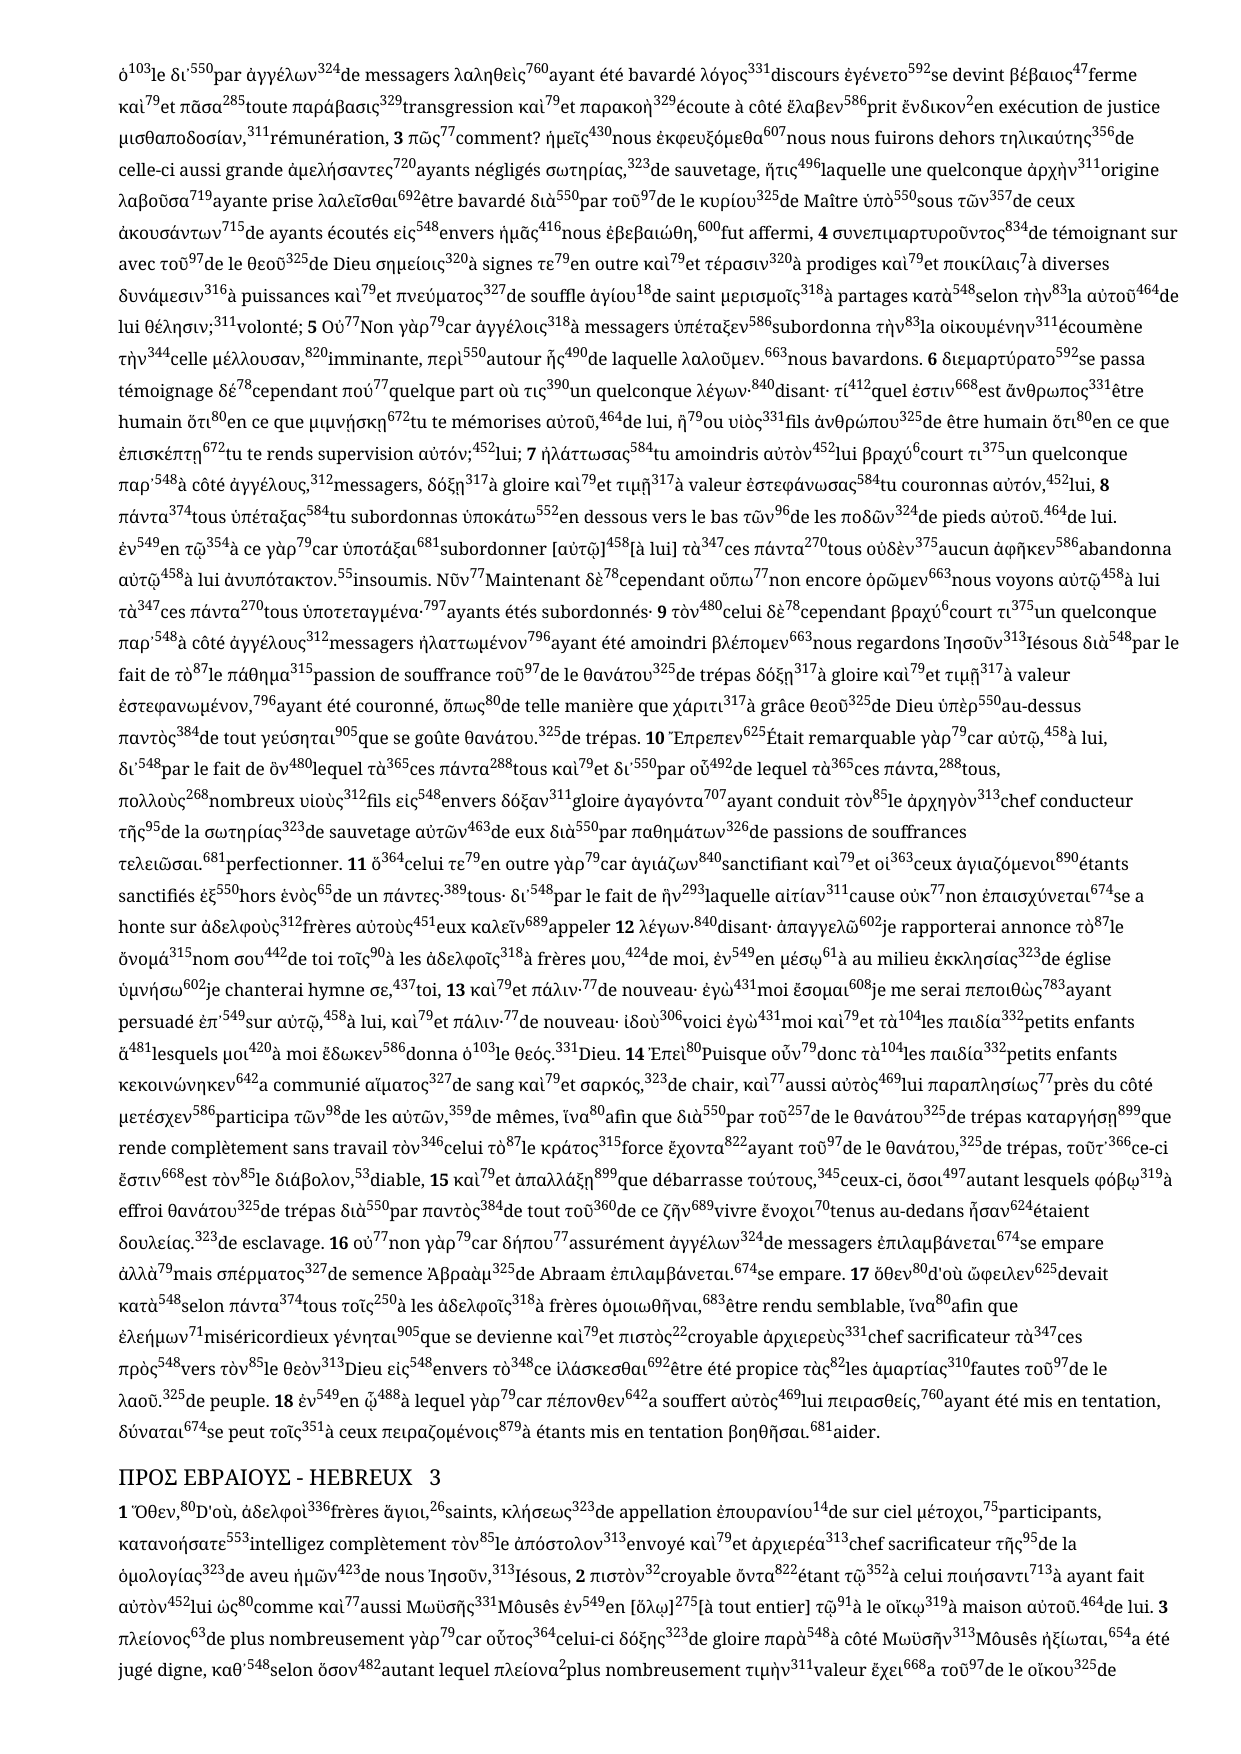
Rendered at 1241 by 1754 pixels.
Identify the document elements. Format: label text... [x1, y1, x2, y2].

text 1 Διὰ548Par le fait de τοῦτο348ce-ci δεῖ668attache de lien περισσοτέρως77plus surabondamment προσέχειν689attenir ἡμᾶς416nous τοῖς353à ces ἀκουσθεῖσιν,749à ayants étés écoutés, μήποτε80de peur que παραρυῶμεν.894que nous coulions à côté. 2 εἰ80si γὰρ79car ὁ103le δι᾽550par ἀγγέλων324de messagers λαληθεὶς760ayant été bavardé λόγος331discours ἐγένετο592se devint βέβαιος47ferme καὶ79et πᾶσα285toute παράβασις329transgression καὶ79et παρακοὴ329écoute à côté ἔλαβεν586prit ἔνδικον2en exécution de justice μισθαποδοσίαν,311rémunération, 3 πῶς77comment? ἡμεῖς430nous ἐκφευξόμεθα607nous nous fuirons dehors τηλικαύτης356de celle-ci aussi grande ἀμελήσαντες720ayants négligés σωτηρίας,323de sauvetage, ἥτις496laquelle une quelconque ἀρχὴν311origine λαβοῦσα719ayante prise λαλεῖσθαι692être bavardé διὰ550par τοῦ97de le κυρίου325de Maître ὑπὸ550sous τῶν357de ceux ἀκουσάντων715de ayants écoutés εἰς548envers ἡμᾶς416nous ἐβεβαιώθη,600fut affermi, 4 συνεπιμαρτυροῦντος834de témoignant sur avec τοῦ97de le θεοῦ325de Dieu σημείοις320à signes τε79en outre καὶ79et τέρασιν320à prodiges καὶ79et ποικίλαις7à diverses δυνάμεσιν316à puissances καὶ79et πνεύματος327de souffle ἁγίου18de saint μερισμοῖς318à partages κατὰ548selon τὴν83la αὐτοῦ464de lui θέλησιν;311volonté; 5 Οὐ77Non γὰρ79car ἀγγέλοις318à messagers ὑπέταξεν586subordonna τὴν83la οἰκουμένην311écoumène τὴν344celle μέλλουσαν,820imminante, περὶ550autour ἧς490de laquelle λαλοῦμεν.663nous bavardons. 6 διεμαρτύρατο592se passa témoignage δέ78cependant πού77quelque part où τις390un quelconque λέγων·840disant· τί412quel ἐστιν668est ἄνθρωπος331être humain ὅτι80en ce que μιμνῄσκῃ672tu te mémorises αὐτοῦ,464de lui, ἢ79ou υἱὸς331fils ἀνθρώπου325de être humain ὅτι80en ce que ἐπισκέπτῃ672tu te rends supervision αὐτόν;452lui; 7 ἠλάττωσας584tu amoindris αὐτὸν452lui βραχύ6court τι375un quelconque παρ᾽548à côté ἀγγέλους,312messagers, δόξῃ317à gloire καὶ79et τιμῇ317à valeur ἐστεφάνωσας584tu couronnas αὐτόν,452lui, 8 πάντα374tous ὑπέταξας584tu subordonnas ὑποκάτω552en dessous vers le bas τῶν96de les ποδῶν324de pieds αὐτοῦ.464de lui. ἐν549en τῷ354à ce γὰρ79car ὑποτάξαι681subordonner [αὐτῷ]458[à lui] τὰ347ces πάντα270tous οὐδὲν375aucun ἀφῆκεν586abandonna αὐτῷ458à lui ἀνυπότακτον.55insoumis. Νῦν77Maintenant δὲ78cependant οὔπω77non encore ὁρῶμεν663nous voyons αὐτῷ458à lui τὰ347ces πάντα270tous ὑποτεταγμένα·797ayants étés subordonnés· 9 τὸν480celui δὲ78cependant βραχύ6court τι375un quelconque παρ᾽548à côté ἀγγέλους312messagers ἠλαττωμένον796ayant été amoindri βλέπομεν663nous regardons Ἰησοῦν313Iésous διὰ548par le fait de τὸ87le πάθημα315passion de souffrance τοῦ97de le θανάτου325de trépas δόξῃ317à gloire καὶ79et τιμῇ317à valeur ἐστεφανωμένον,796ayant été couronné, ὅπως80de telle manière que χάριτι317à grâce θεοῦ325de Dieu ὑπὲρ550au-dessus παντὸς384de tout γεύσηται905que se goûte θανάτου.325de trépas. 10 Ἔπρεπεν625Était remarquable γὰρ79car αὐτῷ,458à lui, δι᾽548par le fait de ὃν480lequel τὰ365ces πάντα288tous καὶ79et δι᾽550par οὗ492de lequel τὰ365ces πάντα,288tous, πολλοὺς268nombreux υἱοὺς312fils εἰς548envers δόξαν311gloire ἀγαγόντα707ayant conduit τὸν85le ἀρχηγὸν313chef conducteur τῆς95de la σωτηρίας323de sauvetage αὐτῶν463de eux διὰ550par παθημάτων326de passions de souffrances τελειῶσαι.681perfectionner. 11 ὅ364celui τε79en outre γὰρ79car ἁγιάζων840sanctifiant καὶ79et οἱ363ceux ἁγιαζόμενοι890étants sanctifiés ἐξ550hors ἑνὸς65de un πάντες·389tous· δι᾽548par le fait de ἣν293laquelle αἰτίαν311cause οὐκ77non ἐπαισχύνεται674se a honte sur ἀδελφοὺς312frères αὐτοὺς451eux καλεῖν689appeler 12 λέγων·840disant· ἀπαγγελῶ602je rapporterai annonce τὸ87le ὄνομά315nom σου442de toi τοῖς90à les ἀδελφοῖς318à frères μου,424de moi, ἐν549en μέσῳ61à au milieu ἐκκλησίας323de église ὑμνήσω602je chanterai hymne σε,437toi, 13 καὶ79et πάλιν·77de nouveau· ἐγὼ431moi ἔσομαι608je me serai πεποιθὼς783ayant persuadé ἐπ᾽549sur αὐτῷ,458à lui, καὶ79et πάλιν·77de nouveau· ἰδοὺ306voici ἐγὼ431moi καὶ79et τὰ104les παιδία332petits enfants ἅ481lesquels μοι420à moi ἔδωκεν586donna ὁ103le θεός.331Dieu. 14 Ἐπεὶ80Puisque οὖν79donc τὰ104les παιδία332petits enfants κεκοινώνηκεν642a communié αἵματος327de sang καὶ79et σαρκός,323de chair, καὶ77aussi αὐτὸς469lui παραπλησίως77près du côté μετέσχεν586participa τῶν98de les αὐτῶν,359de mêmes, ἵνα80afin que διὰ550par τοῦ257de le θανάτου325de trépas καταργήσῃ899que rende complètement sans travail τὸν346celui τὸ87le κράτος315force ἔχοντα822ayant τοῦ97de le θανάτου,325de trépas, τοῦτ᾽366ce-ci ἔστιν668est τὸν85le διάβολον,53diable, 15 καὶ79et ἀπαλλάξῃ899que débarrasse τούτους,345ceux-ci, ὅσοι497autant lesquels φόβῳ319à effroi θανάτου325de trépas διὰ550par παντὸς384de tout τοῦ360de ce ζῆν689vivre ἔνοχοι70tenus au-dedans ἦσαν624étaient δουλείας.323de esclavage. 16 οὐ77non γὰρ79car δήπου77assurément ἀγγέλων324de messagers ἐπιλαμβάνεται674se empare ἀλλὰ79mais σπέρματος327de semence Ἀβραὰμ325de Abraam ἐπιλαμβάνεται.674se empare. 17 ὅθεν80d'où ὤφειλεν625devait κατὰ548selon πάντα374tous τοῖς250à les ἀδελφοῖς318à frères ὁμοιωθῆναι,683être rendu semblable, ἵνα80afin que ἐλεήμων71miséricordieux γένηται905que se devienne καὶ79et πιστὸς22croyable ἀρχιερεὺς331chef sacrificateur τὰ347ces πρὸς548vers τὸν85le θεὸν313Dieu εἰς548envers τὸ348ce ἱλάσκεσθαι692être été propice τὰς82les ἁμαρτίας310fautes τοῦ97de le λαοῦ.325de peuple. 18 ἐν549en ᾧ488à lequel γὰρ79car πέπονθεν642a souffert αὐτὸς469lui πειρασθείς,760ayant été mis en tentation, δύναται674se peut τοῖς351à ceux πειραζομένοις879à étants mis en tentation βοηθῆσαι.681aider. [118, 59, 1181, 1444]
text 1 Ὅθεν,80D'où, ἀδελφοὶ336frères ἅγιοι,26saints, κλήσεως323de appellation ἐπουρανίου14de sur ciel μέτοχοι,75participants, κατανοήσατε553intelligez complètement τὸν85le ἀπόστολον313envoyé καὶ79et ἀρχιερέα313chef sacrificateur τῆς95de la ὁμολογίας323de aveu ἡμῶν423de nous Ἰησοῦν,313Iésous, 2 πιστὸν32croyable ὄντα822étant τῷ352à celui ποιήσαντι713à ayant fait αὐτὸν452lui ὡς80comme καὶ77aussi Μωϋσῆς331Môusês ἐν549en [ὅλῳ]275[à tout entier] τῷ91à le οἴκῳ319à maison αὐτοῦ.464de lui. 3 πλείονος63de plus nombreusement γὰρ79car οὗτος364celui-ci δόξης323de gloire παρὰ548à côté Μωϋσῆν313Môusês ἠξίωται,654a été jugé digne, καθ᾽548selon ὅσον482autant lequel πλείονα2plus nombreusement τιμὴν311valeur ἔχει668a τοῦ97de le οἴκου325de maison ὁ364celui κατασκευάσας721ayant préparé de haut en bas αὐτόν·452lui· 4 πᾶς287tout γὰρ79car οἶκος331maison κατασκευάζεται680est préparé de haut en bas ὑπό550sous τινος,384de un quelconque, ὁ364celui δὲ78cependant πάντα374tous κατασκευάσας721ayant préparé de haut en bas θεός.331Dieu. 5 καὶ79et Μωϋσῆς331Môusês μὲν79certes πιστὸς47croyable ἐν549en ὅλῳ275à tout entier τῷ91à le οἴκῳ319à maison αὐτοῦ464de lui ὡς80comme θεράπων331thérapeute εἰς548envers μαρτύριον315témoignage τῶν359de ces λαληθησομένων,767de qui seront bavardés, 6 Χριστὸς331Christ δὲ78cependant ὡς80comme υἱὸς331fils ἐπὶ548sur τὸν85le οἶκον313maison αὐτοῦ·464de lui· οὗ492de lequel οἶκός331maison ἐσμεν663nous sommes ἡμεῖς,430nous, ἐάν[περ]80si le cas échéant certes τὴν243la παρρησίαν311oralité franche καὶ79et τὸ87le καύχημα315vantardise τῆς255de la ἐλπίδος323de espérance κατάσχωμεν.894que nous tenions de haut en bas. 7 Διό,79C'est pourquoi, καθὼς77de haut en bas comme λέγει668dit τὸ105le πνεῦμα333souffle τὸ105le ἅγιον·24saint· σήμερον77aujourd'hui ἐὰν80si le cas échéant τῆς95de la φωνῆς323de son de voix αὐτοῦ464de lui ἀκούσητε,896que vous écoutiez, 8 μὴ77ne pas σκληρύνητε896que vous durcissiez τὰς82les καρδίας310coeurs ὑμῶν441de vous ὡς80comme ἐν549en τῷ91à le παραπικρασμῷ319à aigreur à côté κατὰ548selon τὴν83la ἡμέραν311journée τοῦ97de le πειρασμοῦ325de tentation ἐν549en τῇ89à la ἐρήμῳ,57à déserte, 9 οὗ77où ἐπείρασαν585mirent en tentation οἱ102les πατέρες330pères ὑμῶν441de vous ἐν549en δοκιμασίᾳ317à docimasie καὶ79et εἶδον585virent τὰ86les ἔργα314travaux μου424de moi 10 τεσσεράκοντα180quarante ἔτη·314ans· διὸ79c'est pourquoi προσώχθισα582je colérai vers τῇ89à la γενεᾷ317à génération ταύτῃ142à celle-ci καὶ79et εἶπον·582je dis· ἀεὶ77toujours πλανῶνται679sont égarés τῇ249à la καρδίᾳ,317à coeur, αὐτοὶ468eux δὲ78cependant οὐκ77non ἔγνωσαν585connurent τὰς82les ὁδούς310chemins μου,424de moi, 11 ὡς80comme ὤμοσα582je jurai ἐν549en τῇ89à la ὀργῇ317à colère μου·424de moi· εἰ77si εἰσελεύσονται611se viendront à l'intérieur εἰς548envers τὴν83la κατάπαυσίν311pause de haut en bas μου.424de moi. 12 Βλέπετε,569Regardez, ἀδελφοί,336frères, μήποτε80de peur que ἔσται612se sera ἔν549en τινι378à un quelconque ὑμῶν441de vous καρδία329coeur πονηρὰ20méchante ἀπιστίας323de incroyance ἐν549en τῷ354à ce ἀποστῆναι681dresser au loin ἀπὸ550au loin θεοῦ325de Dieu ζῶντος,834de vivant, 13 ἀλλὰ79mais παρακαλεῖτε569appelez à côté ἑαυτοὺς515vous-mêmes καθ᾽548selon ἑκάστην267chacune ἡμέραν,311journée, ἄχρις80jusqu'à l'extrémité οὗ494de lequel τὸ366ce σήμερον77aujourd'hui καλεῖται,680est appelé, ἵνα80afin que μὴ77ne pas σκληρυνθῇ911que soit durci τις390un quelconque ἐξ550hors ὑμῶν441de vous ἀπάτῃ317à appât τῆς95de la ἁμαρτίας323de faute –935– 14 μέτοχοι70participants γὰρ79car τοῦ97de le Χριστοῦ325de Christ γεγόναμεν,637nous avons devenus, ἐάνπερ80si le cas échéant certes τὴν83la ἀρχὴν311origine τῆς95de la ὑποστάσεως323de soutenance μέχρι552jusqu'à τέλους327de achèvement βεβαίαν51ferme κατάσχωμεν894que nous tenions de haut en bas –935– 15 ἐν549en τῷ354à ce λέγεσθαι·692être dit· σήμερον77aujourd'hui ἐὰν80si le cas échéant τῆς95de la φωνῆς323de son de voix αὐτοῦ464de lui ἀκούσητε,896que vous écoutiez, μὴ77ne pas σκληρύνητε896que vous durcissiez τὰς82les καρδίας310coeurs ὑμῶν441de vous ὡς80comme ἐν549en τῷ91à le παραπικρασμῷ.319à aigreur à côté. 16 τίνες389des quelconques γὰρ79car ἀκούσαντες720ayants écoutés παρεπίκραναν;585aigrirent à côté; ἀλλ᾽79mais οὐ340non πάντες389tous οἱ363ceux ἐξελθόντες720ayants sortis ἐξ550hors Αἰγύπτου323de Égypte διὰ550par Μωϋσέως;325de Môusês; 17 τίσιν400à quels δὲ78cependant προσώχθισεν586coléra vers τεσσεράκοντα180quarante ἔτη;314ans; οὐχὶ340non pas τοῖς351à ceux ἁμαρτήσασιν,712à ayants fautés, ὧν491de lesquels τὰ104les κῶλα332membres ἔπεσεν586tomba ἐν549en τῇ89à la ἐρήμῳ;57à déserte; 18 τίσιν400à quels δὲ78cependant ὤμοσεν586jura μὴ77ne pas εἰσελεύσεσθαι685se avoir à venir à l'intérieur εἰς548envers τὴν83la κατάπαυσιν311pause de haut en bas αὐτοῦ464de lui εἰ551si μὴ77ne pas τοῖς351à ceux ἀπειθήσασιν;712à ayants désobéis; 19 καὶ79et βλέπομεν663nous regardons ὅτι80en ce que οὐκ77non ἠδυνήθησαν599furent pu εἰσελθεῖν681venir à l'intérieur δι᾽548par le fait de ἀπιστίαν.311incroyance. [118, 1497, 1181, 1682]
text ΠΡΟΣ ΕΒΡΑΙΟΥΣ - HEBREUX 3 [118, 1462, 1181, 1492]
